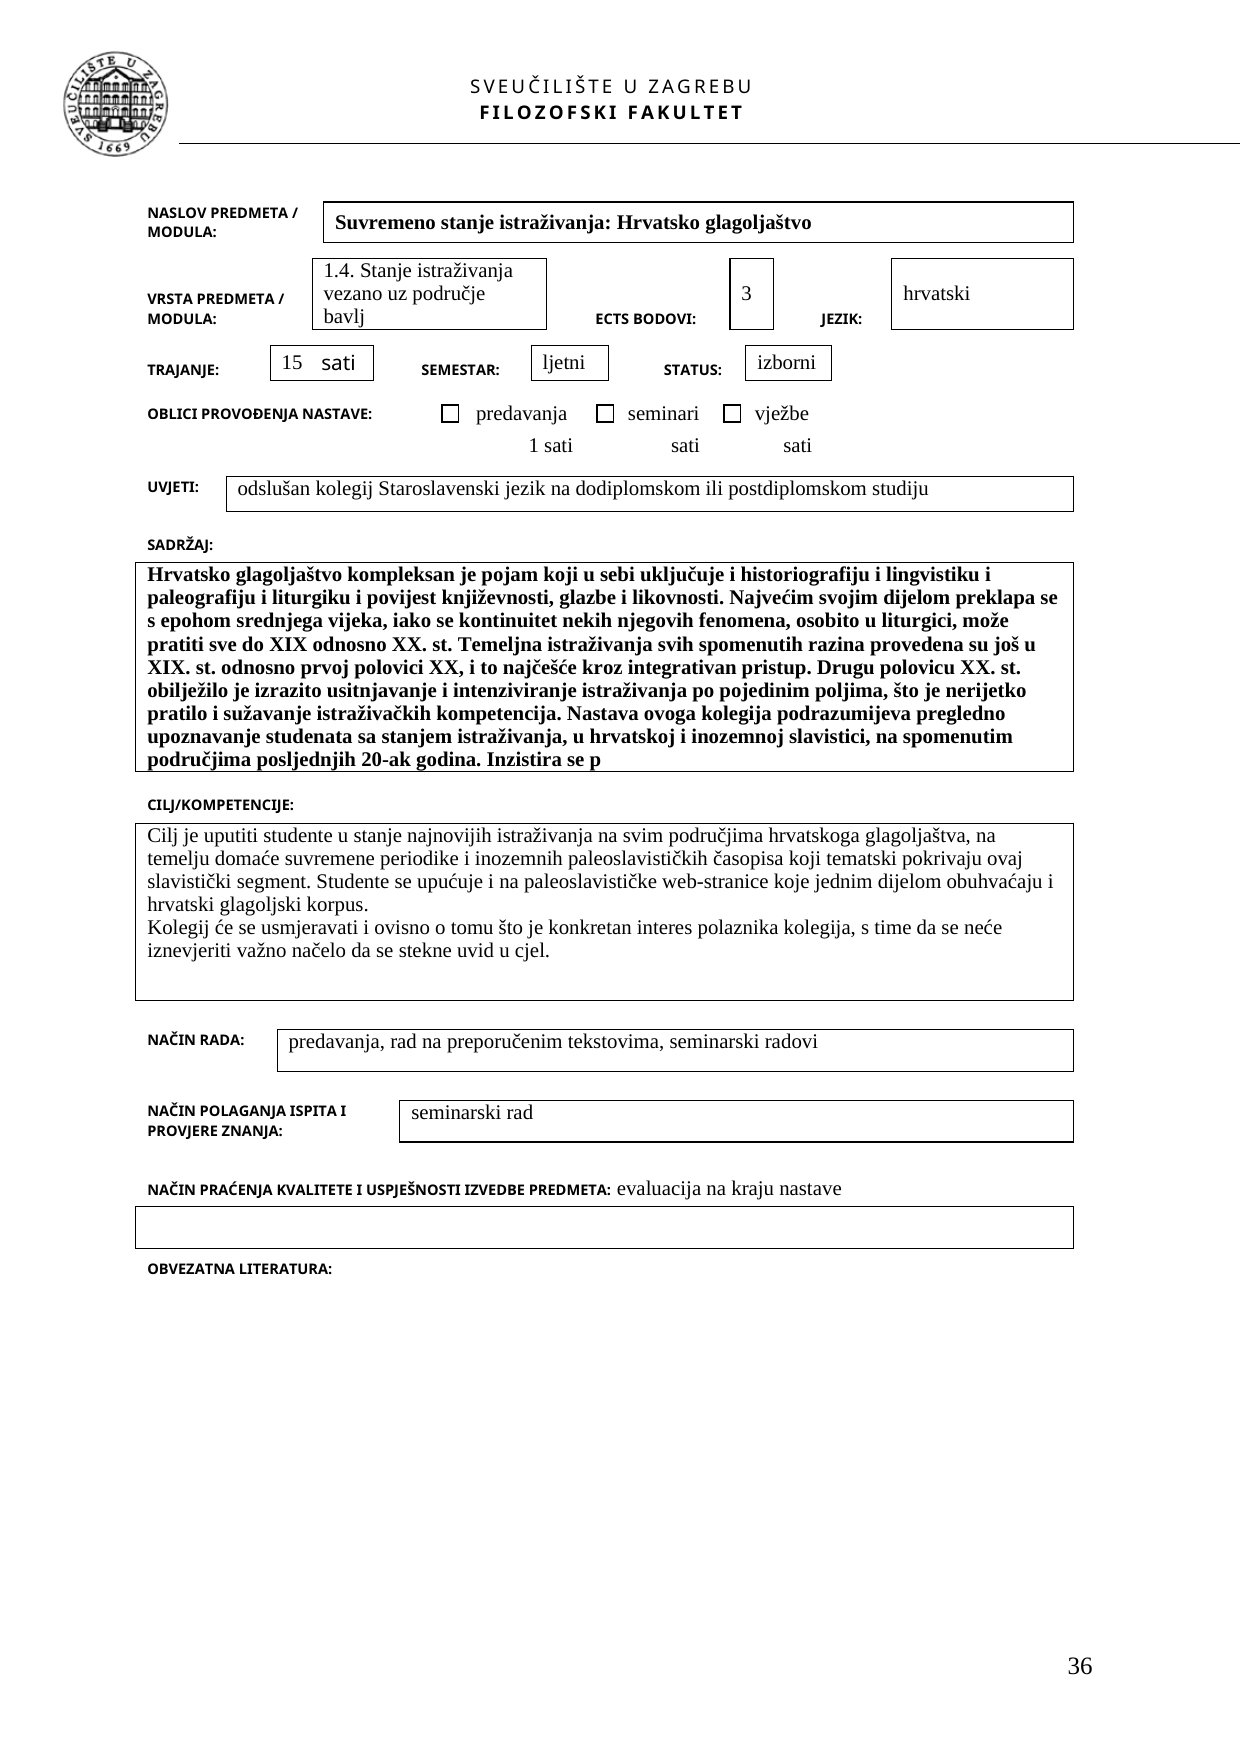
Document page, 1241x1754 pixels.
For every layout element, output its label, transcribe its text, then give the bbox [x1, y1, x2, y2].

table_cell 1.4. Stanje istraživanja vezano uz područje bavlj [313, 259, 546, 328]
table_cell [429, 431, 476, 460]
table_cell [136, 1207, 1073, 1248]
table_cell [136, 460, 1074, 476]
table_cell [1074, 329, 1100, 344]
table_cell [823, 396, 1074, 431]
table_cell sati [317, 346, 373, 380]
picture [60, 48, 170, 157]
table_cell [374, 345, 410, 380]
table_cell [136, 772, 1074, 787]
table_cell [547, 258, 584, 328]
table_cell [1074, 562, 1100, 771]
table_cell Suvremeno stanje istraživanja: Hrvatsko glagoljaštvo [324, 203, 1073, 242]
table_cell JEZIK: [810, 258, 891, 328]
table_cell TRAJANJE: [136, 345, 270, 380]
table_cell NASLOV PREDMETA / MODULA: [136, 201, 323, 242]
table_cell [1074, 201, 1100, 242]
table_cell [136, 1001, 1074, 1029]
table_cell odslušan kolegij Staroslavenski jezik na dodiplomskom ili postdiplomskom studiju [227, 477, 1073, 511]
table_cell [1074, 431, 1100, 460]
table_cell [1074, 242, 1100, 258]
table_cell [1074, 1141, 1100, 1171]
table_cell [136, 511, 1074, 527]
table_cell predavanja, rad na preporučenim tekstovima, seminarski radovi [278, 1030, 1073, 1071]
table_cell [832, 345, 1074, 380]
table_cell [1074, 1071, 1100, 1100]
table_cell [1074, 1029, 1100, 1071]
table_cell VRSTA PREDMETA / MODULA: [136, 258, 312, 328]
table_cell [584, 431, 628, 460]
table_cell seminarski rad [400, 1101, 1073, 1141]
table_cell hrvatski [892, 259, 1073, 328]
table_cell [823, 431, 1074, 460]
table_cell [1074, 771, 1100, 787]
table_cell [136, 1141, 1074, 1171]
table_cell SADRŽAJ: [136, 527, 249, 562]
table_cell [1074, 787, 1100, 822]
table_cell [1074, 380, 1100, 396]
table_cell [1074, 396, 1100, 431]
table_cell STATUS: [653, 345, 745, 380]
table_cell izborni [746, 346, 831, 380]
table_cell [1074, 823, 1100, 1000]
table_cell sati [628, 431, 711, 460]
table_cell [1074, 476, 1100, 511]
table_cell NAČIN POLAGANJA ISPITA I PROVJERE ZNANJA: [136, 1100, 399, 1141]
table_cell [136, 380, 1074, 396]
table_cell sati [755, 431, 823, 460]
table_cell [711, 431, 754, 460]
table_cell [1074, 1000, 1100, 1029]
table_cell vježbe [755, 396, 823, 431]
table_cell [1074, 511, 1100, 527]
table_cell ECTS BODOVI: [584, 258, 729, 328]
table_cell predavanja [476, 396, 584, 431]
table_cell Hrvatsko glagoljaštvo kompleksan je pojam koji u sebi uključuje i historiografiju i lingvistiku i paleografiju i liturgiku i povijest književnosti, glazbe i likovnosti. Najvećim svojim dijelom preklapa se s epohom srednjega vijeka, iako se kontinuitet nekih njegovih fenomena, osobito u liturgici, može pratiti sve do XIX odnosno XX. st. Temeljna istraživanja svih spomenutih razina provedena su još u XIX. st. odnosno prvoj polovici XX, i to najčešće kroz integrativan pristup. Drugu polovicu XX. st. obilježilo je izrazito usitnjavanje i intenziviranje istraživanja po pojedinim poljima, što je nerijetko pratilo i sužavanje istraživačkih kompetencija. Nastava ovoga kolegija podrazumijeva pregledno upoznavanje studenata sa stanjem istraživanja, u hrvatskoj i inozemnoj slavistici, na spomenutim područjima posljednjih 20-ak godina. Inzistira se p [136, 563, 1073, 771]
table_cell [136, 329, 1074, 344]
table_cell [774, 258, 810, 328]
table_cell UVJETI: [136, 476, 226, 511]
table_cell [1074, 460, 1100, 476]
table_cell [270, 431, 429, 460]
table_cell CILJ/KOMPETENCIJE: [136, 787, 1074, 822]
table_cell NAČIN PRAĆENJA KVALITETE I USPJEŠNOSTI IZVEDBE PREDMETA: evaluacija na kraju nastave [136, 1171, 1074, 1206]
table_cell [136, 1071, 1074, 1100]
table_cell OBVEZATNA LITERATURA: [136, 1248, 1100, 1289]
table_cell [136, 431, 270, 460]
table_cell [1074, 1100, 1100, 1141]
table_cell [1074, 345, 1100, 380]
table_cell [1074, 258, 1100, 328]
table_cell [609, 345, 652, 380]
table_cell 1 sati [476, 431, 584, 460]
table_cell [1074, 1171, 1100, 1206]
table_cell [584, 396, 628, 431]
table_cell seminari [628, 396, 711, 431]
table_cell NAČIN RADA: [136, 1029, 277, 1071]
table_cell [1074, 1206, 1100, 1248]
table_cell [711, 396, 754, 431]
table_cell SEMESTAR: [410, 345, 531, 380]
table_cell 15 [271, 346, 317, 380]
table_cell [429, 396, 476, 431]
table_cell Cilj je uputiti studente u stanje najnovijih istraživanja na svim područjima hrvatskoga glagoljaštva, na temelju domaće suvremene periodike i inozemnih paleoslavističkih časopisa koji tematski pokrivaju ovaj slavistički segment. Studente se upućuje i na paleoslavističke web-stranice koje jednim dijelom obuhvaćaju i hrvatski glagoljski korpus. Kolegij će se usmjeravati i ovisno o tomu što je konkretan interes polaznika kolegija, s time da se neće iznevjeriti važno načelo da se stekne uvid u cjel. [136, 824, 1073, 1000]
table_cell [1074, 527, 1100, 562]
table_cell 3 [731, 259, 773, 328]
table_cell ljetni [532, 346, 608, 380]
table_cell [136, 242, 1074, 258]
table_cell [250, 527, 1074, 562]
table_cell OBLICI PROVOĐENJA NASTAVE: [136, 396, 429, 431]
